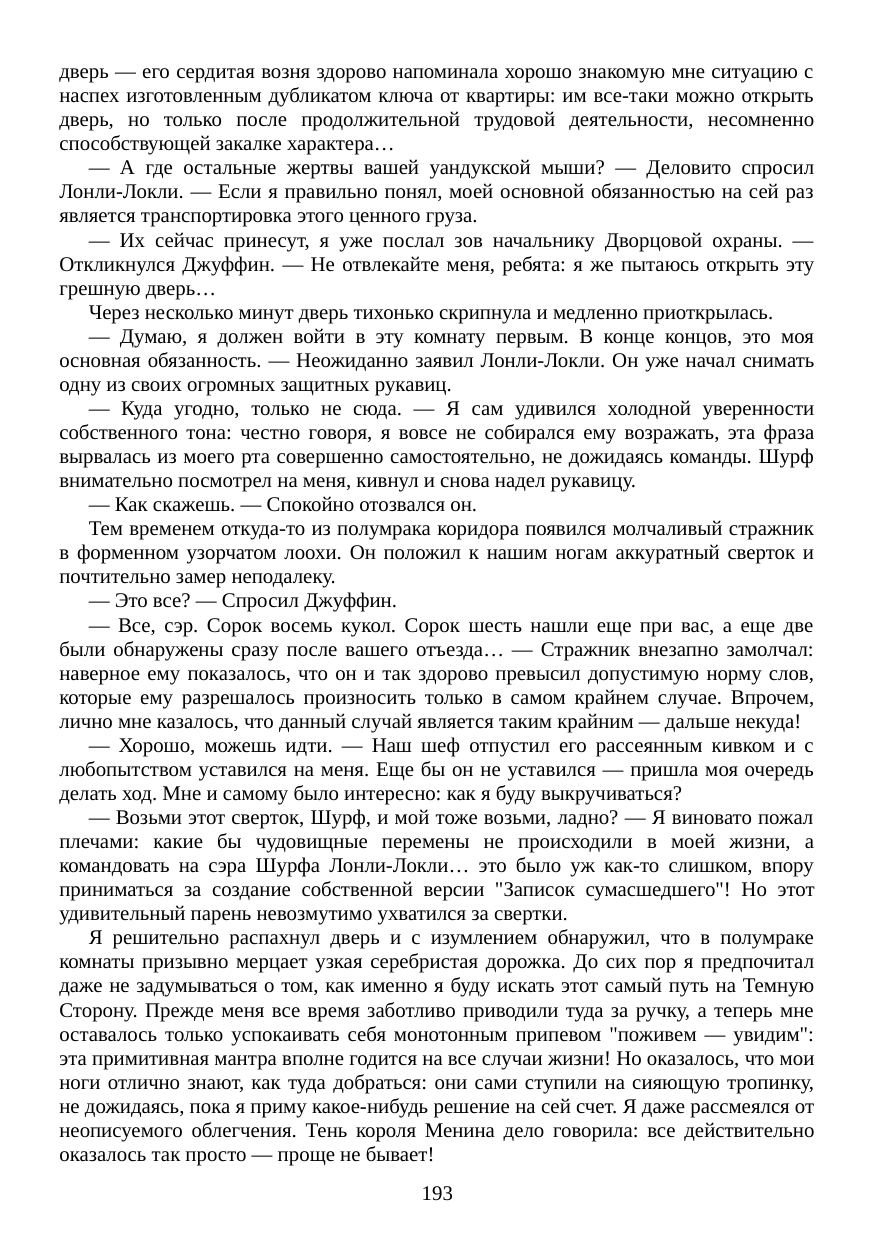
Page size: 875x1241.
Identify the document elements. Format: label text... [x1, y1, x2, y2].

text Через несколько минут дверь тихонько скрипнула и медленно приоткрылась. [59, 300, 815, 324]
text — А где остальные жертвы вашей уандукской мыши? — Деловито спросил Лонли-Локли. — Если я правильно понял, моей основной обязанностью на сей раз является транспортировка этого ценного груза. [59, 155, 815, 227]
text — Думаю, я должен войти в эту комнату первым. В конце концов, это моя основная обязанность. — Неожиданно заявил Лонли-Локли. Он уже начал снимать одну из своих огромных защитных рукавиц. [59, 324, 815, 396]
text — Хорошо, можешь идти. — Наш шеф отпустил его рассеянным кивком и с любопытством уставился на меня. Еще бы он не уставился — пришла моя очередь делать ход. Мне и самому было интересно: как я буду выкручиваться? [59, 733, 815, 805]
text Я решительно распахнул дверь и с изумлением обнаружил, что в полумраке комнаты призывно мерцает узкая серебристая дорожка. До сих пор я предпочитал даже не задумываться о том, как именно я буду искать этот самый путь на Темную Сторону. Прежде меня все время заботливо приводили туда за ручку, а теперь мне оставалось только успокаивать себя монотонным припевом "поживем — увидим": эта примитивная мантра вполне годится на все случаи жизни! Но оказалось, что мои ноги отлично знают, как туда добраться: они сами ступили на сияющую тропинку, не дожидаясь, пока я приму какое-нибудь решение на сей счет. Я даже рассмеялся от неописуемого облегчения. Тень короля Менина дело говорила: все действительно оказалось так просто — проще не бывает! [59, 925, 815, 1166]
text Тем временем откуда-то из полумрака коридора появился молчаливый стражник в форменном узорчатом лоохи. Он положил к нашим ногам аккуратный сверток и почтительно замер неподалеку. [59, 516, 815, 588]
text — Все, сэр. Сорок восемь кукол. Сорок шесть нашли еще при вас, а еще две были обнаружены сразу после вашего отъезда… — Стражник внезапно замолчал: наверное ему показалось, что он и так здорово превысил допустимую норму слов, которые ему разрешалось произносить только в самом крайнем случае. Впрочем, лично мне казалось, что данный случай является таким крайним — дальше некуда! [59, 612, 815, 733]
text — Возьми этот сверток, Шурф, и мой тоже возьми, ладно? — Я виновато пожал плечами: какие бы чудовищные перемены не происходили в моей жизни, а командовать на сэра Шурфа Лонли-Локли… это было уж как-то слишком, впору приниматься за создание собственной версии "Записок сумасшедшего"! Но этот удивительный парень невозмутимо ухватился за свертки. [59, 805, 815, 925]
text — Куда угодно, только не сюда. — Я сам удивился холодной уверенности собственного тона: честно говоря, я вовсе не собирался ему возражать, эта фраза вырвалась из моего рта совершенно самостоятельно, не дожидаясь команды. Шурф внимательно посмотрел на меня, кивнул и снова надел рукавицу. [59, 396, 815, 492]
text — Как скажешь. — Спокойно отозвался он. [59, 492, 815, 516]
text — Это все? — Спросил Джуффин. [59, 588, 815, 612]
text дверь — его сердитая возня здорово напоминала хорошо знакомую мне ситуацию с наспех изготовленным дубликатом ключа от квартиры: им все-таки можно открыть дверь, но только после продолжительной трудовой деятельности, несомненно способствующей закалке характера… [59, 59, 815, 155]
text — Их сейчас принесут, я уже послал зов начальнику Дворцовой охраны. — Откликнулся Джуффин. — Не отвлекайте меня, ребята: я же пытаюсь открыть эту грешную дверь… [59, 227, 815, 300]
